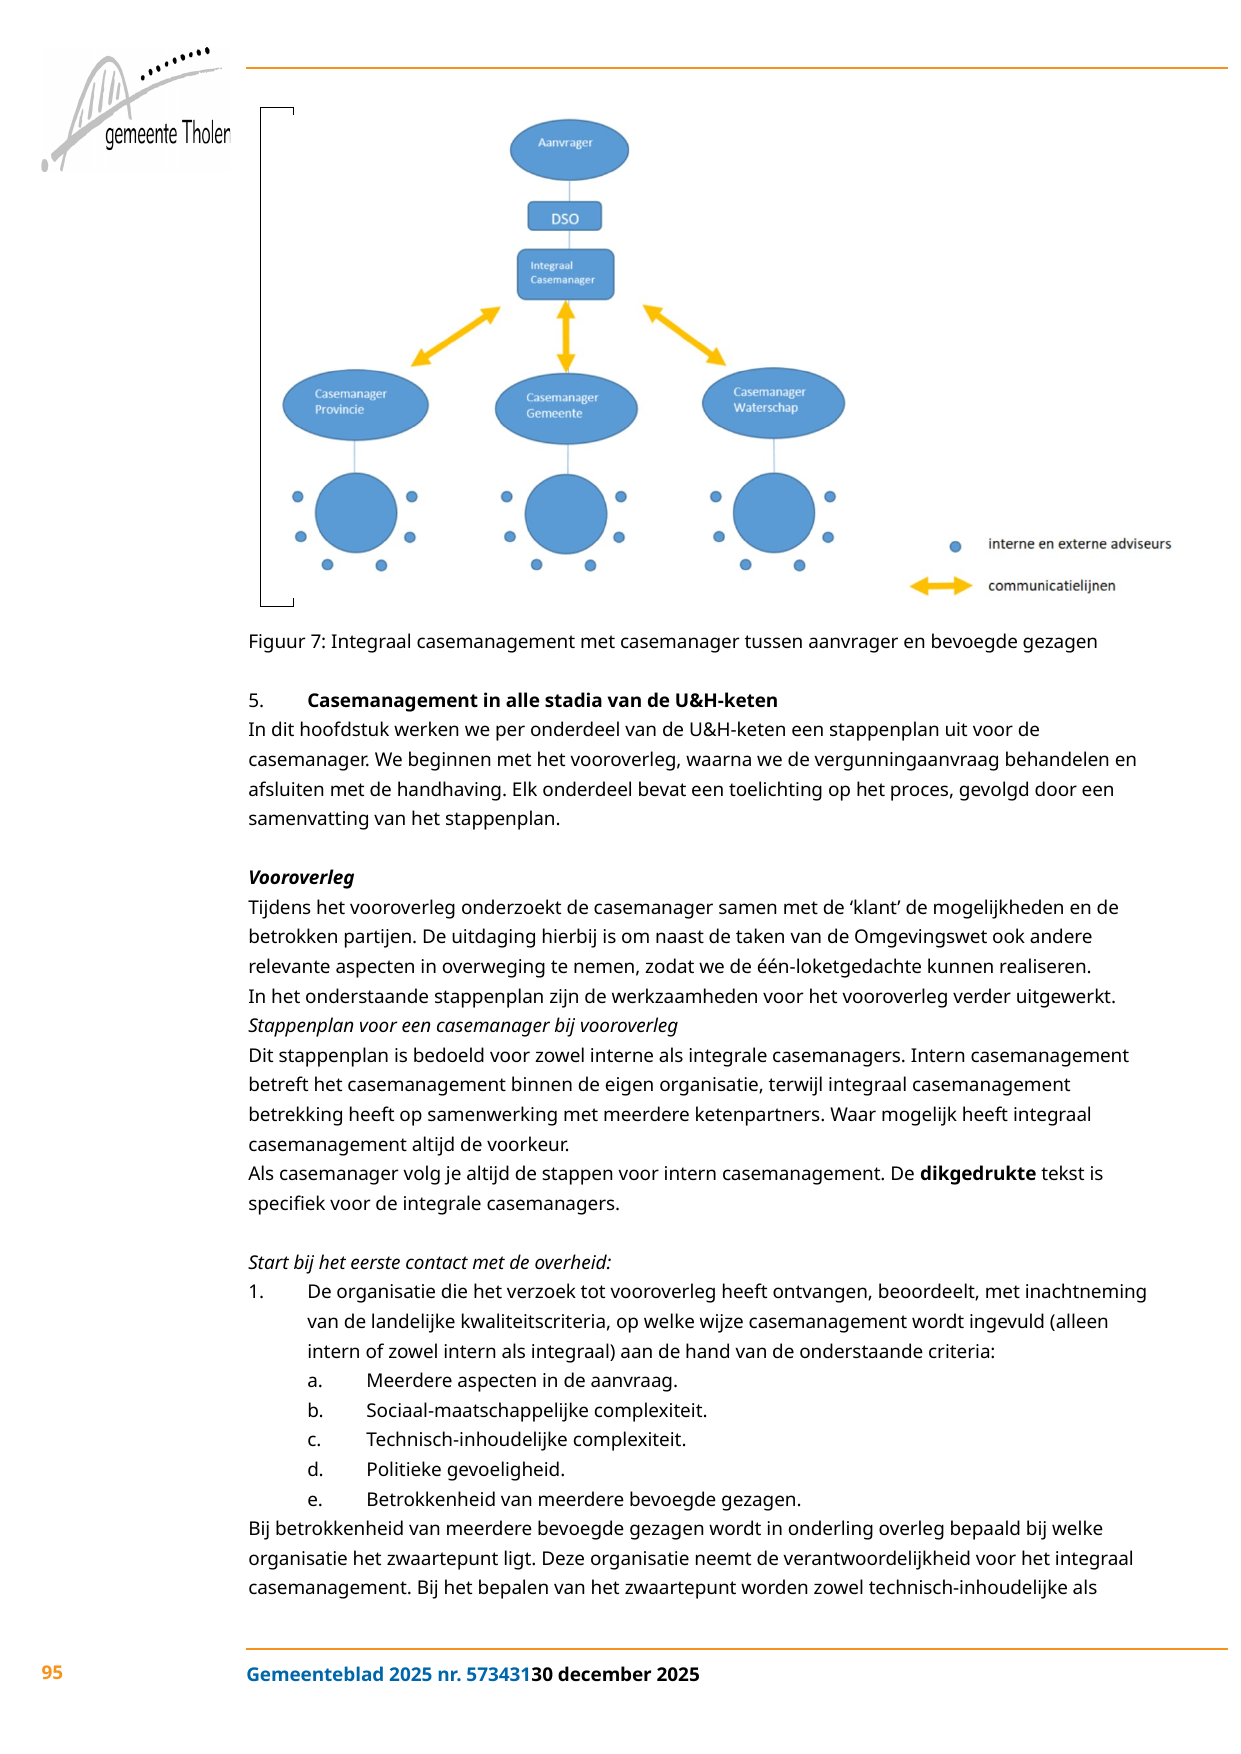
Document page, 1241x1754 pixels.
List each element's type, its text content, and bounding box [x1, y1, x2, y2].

list Meerdere aspecten in de aanvraag. [307, 1367, 1152, 1393]
text In dit hoofdstuk werken we per onderdeel van de U&H-keten een stappenplan uit voor de casemanager. We beginnen met het vooroverleg, waarna we de vergunningaanvraag behandelen en afsluiten met de handhaving. Elk onderdeel bevat een toelichting op het proces, gevolgd door een samenvatting van het stappenplan. [248, 717, 1152, 831]
text Vooroverleg [248, 864, 1152, 890]
text Als casemanager volg je altijd de stappen voor intern casemanagement. De dikgedrukte tekst is specifiek voor de integrale casemanagers. [248, 1160, 1152, 1216]
text Start bij het eerste contact met de overheid: [248, 1249, 1152, 1275]
text Dit stappenplan is bedoeld voor zowel interne als integrale casemanagers. Intern casemanagement betreft het casemanagement binnen de eigen organisatie, terwijl integraal casemanagement betrekking heeft op samenwerking met meerdere ketenpartners. Waar mogelijk heeft integraal casemanagement altijd de voorkeur. [248, 1042, 1152, 1156]
picture [41, 47, 231, 172]
list Betrokkenheid van meerdere bevoegde gezagen. [307, 1486, 1152, 1511]
list Technisch-inhoudelijke complexiteit. [307, 1427, 1152, 1452]
text In het onderstaande stappenplan zijn de werkzaamheden voor het vooroverleg verder uitgewerkt. [248, 983, 1152, 1008]
text Figuur 7: Integraal casemanagement met casemanager tussen aanvrager en bevoegde gezagen [248, 628, 1152, 653]
picture [268, 115, 1173, 598]
text Bij betrokkenheid van meerdere bevoegde gezagen wordt in onderling overleg bepaald bij welke organisatie het zwaartepunt ligt. Deze organisatie neemt de verantwoordelijkheid voor het integraal casemanagement. Bij het bepalen van het zwaartepunt worden zowel technisch-inhoudelijke als [248, 1515, 1152, 1600]
list Casemanagement in alle stadia van de U&H-keten [248, 687, 1152, 713]
list Politieke gevoeligheid. [307, 1456, 1152, 1482]
text Tijdens het vooroverleg onderzoekt de casemanager samen met de ‘klant’ de mogelijkheden en de betrokken partijen. De uitdaging hierbij is om naast de taken van de Omgevingswet ook andere relevante aspecten in overweging te nemen, zodat we de één-loketgedachte kunnen realiseren. [248, 894, 1152, 979]
list Sociaal-maatschappelijke complexiteit. [307, 1397, 1152, 1423]
list De organisatie die het verzoek tot vooroverleg heeft ontvangen, beoordeelt, met inachtneming van de landelijke kwaliteitscriteria, op welke wijze casemanagement wordt ingevuld (alleen intern of zowel intern als integraal) aan de hand van de onderstaande criteria: [248, 1279, 1152, 1363]
text Stappenplan voor een casemanager bij vooroverleg [248, 1012, 1152, 1038]
